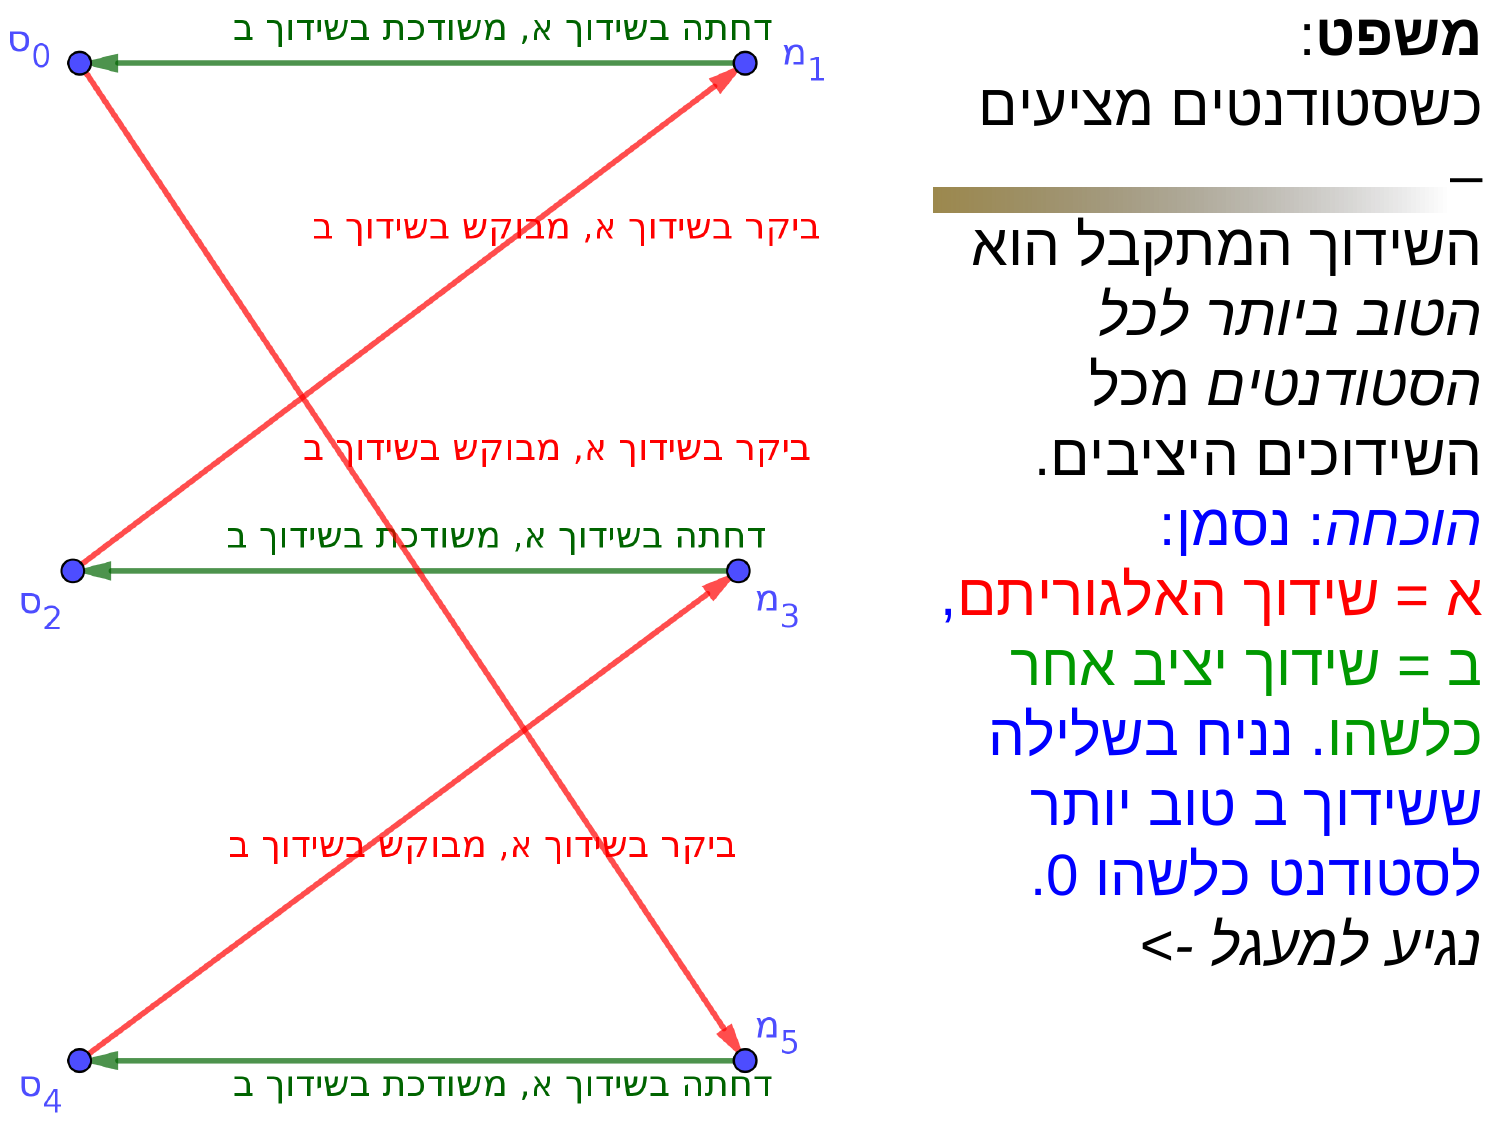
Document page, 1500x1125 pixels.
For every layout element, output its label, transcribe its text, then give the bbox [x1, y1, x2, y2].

text_box משפט: כשסטודנטים מציעים – השידוך המתקבל הוא הטוב ביותר לכל הסטודנטים מכל השידוכים היציבים. הוכחה: נסמן: א = שידוך האלגוריתם, ב = שידוך יציב אחר כלשהו. נניח בשלילה ששידוך ב טוב יותר לסטודנט כלשהו 0. נגיע למעגל -> [933, 0, 1498, 1125]
picture [0, 0, 933, 1125]
